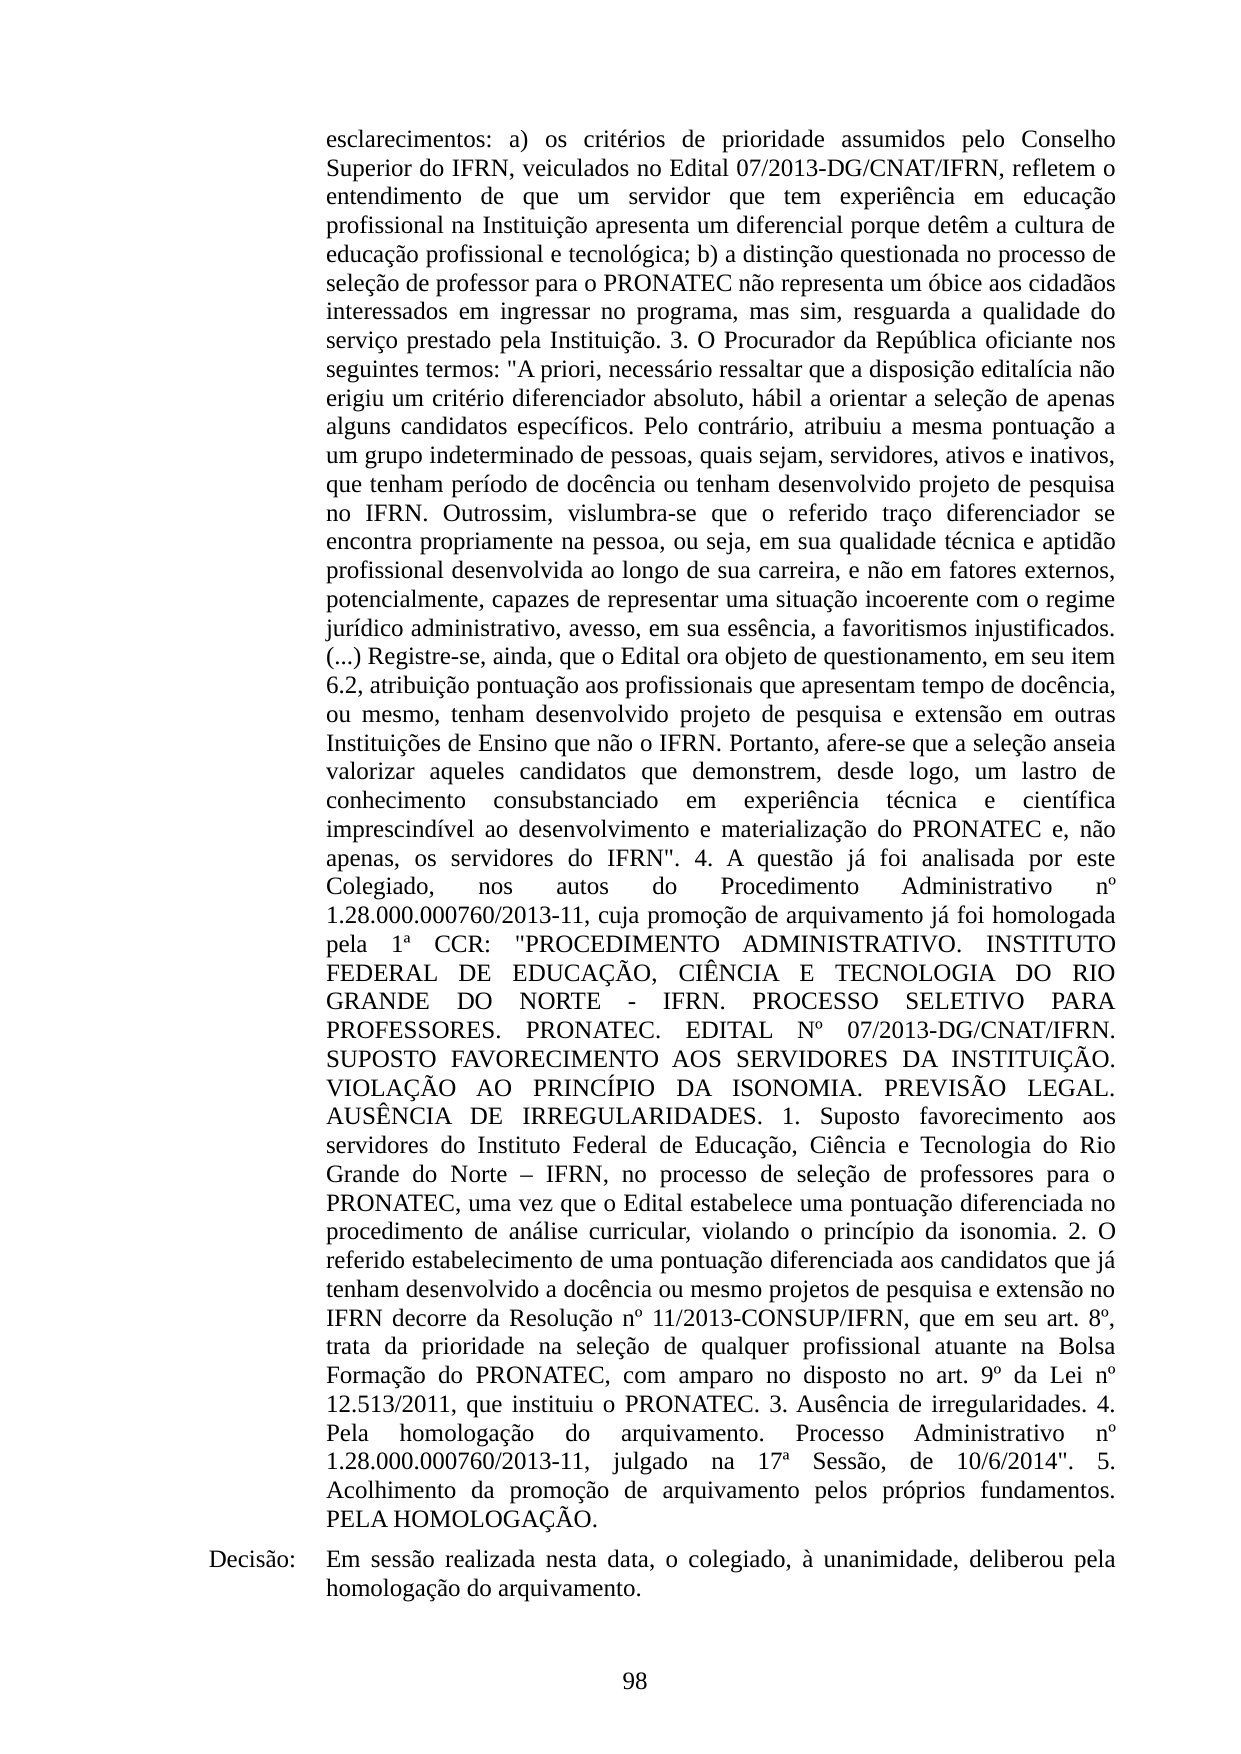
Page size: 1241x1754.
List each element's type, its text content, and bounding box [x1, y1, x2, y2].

table_cell Decisão: [203, 1538, 320, 1607]
table_cell [148, 118, 203, 1538]
table_cell esclarecimentos: a) os critérios de prioridade assumidos pelo Conselho Superior do IFRN, veiculados no Edital 07/2013-DG/CNAT/IFRN, refletem o entendimento de que um servidor que tem experiência em educação profissional na Instituição apresenta um diferencial porque detêm a cultura de educação profissional e tecnológica; b) a distinção questionada no processo de seleção de professor para o PRONATEC não representa um óbice aos cidadãos interessados em ingressar no programa, mas sim, resguarda a qualidade do serviço prestado pela Instituição. 3. O Procurador da República oficiante nos seguintes termos: "A priori, necessário ressaltar que a disposição editalícia não erigiu um critério diferenciador absoluto, hábil a orientar a seleção de apenas alguns candidatos específicos. Pelo contrário, atribuiu a mesma pontuação a um grupo indeterminado de pessoas, quais sejam, servidores, ativos e inativos, que tenham período de docência ou tenham desenvolvido projeto de pesquisa no IFRN. Outrossim, vislumbra-se que o referido traço diferenciador se encontra propriamente na pessoa, ou seja, em sua qualidade técnica e aptidão profissional desenvolvida ao longo de sua carreira, e não em fatores externos, potencialmente, capazes de representar uma situação incoerente com o regime jurídico administrativo, avesso, em sua essência, a favoritismos injustificados. (...) Registre-se, ainda, que o Edital ora objeto de questionamento, em seu item 6.2, atribuição pontuação aos profissionais que apresentam tempo de docência, ou mesmo, tenham desenvolvido projeto de pesquisa e extensão em outras Instituições de Ensino que não o IFRN. Portanto, afere-se que a seleção anseia valorizar aqueles candidatos que demonstrem, desde logo, um lastro de conhecimento consubstanciado em experiência técnica e científica imprescindível ao desenvolvimento e materialização do PRONATEC e, não apenas, os servidores do IFRN". 4. A questão já foi analisada por este Colegiado, nos autos do Procedimento Administrativo nº 1.28.000.000760/2013-11, cuja promoção de arquivamento já foi homologada pela 1ª CCR: "PROCEDIMENTO ADMINISTRATIVO. INSTITUTO FEDERAL DE EDUCAÇÃO, CIÊNCIA E TECNOLOGIA DO RIO GRANDE DO NORTE - IFRN. PROCESSO SELETIVO PARA PROFESSORES. PRONATEC. EDITAL Nº 07/2013-DG/CNAT/IFRN. SUPOSTO FAVORECIMENTO AOS SERVIDORES DA INSTITUIÇÃO. VIOLAÇÃO AO PRINCÍPIO DA ISONOMIA. PREVISÃO LEGAL. AUSÊNCIA DE IRREGULARIDADES. 1. Suposto favorecimento aos servidores do Instituto Federal de Educação, Ciência e Tecnologia do Rio Grande do Norte – IFRN, no processo de seleção de professores para o PRONATEC, uma vez que o Edital estabelece uma pontuação diferenciada no procedimento de análise curricular, violando o princípio da isonomia. 2. O referido estabelecimento de uma pontuação diferenciada aos candidatos que já tenham desenvolvido a docência ou mesmo projetos de pesquisa e extensão no IFRN decorre da Resolução nº 11/2013-CONSUP/IFRN, que em seu art. 8º, trata da prioridade na seleção de qualquer profissional atuante na Bolsa Formação do PRONATEC, com amparo no disposto no art. 9º da Lei nº 12.513/2011, que instituiu o PRONATEC. 3. Ausência de irregularidades. 4. Pela homologação do arquivamento. Processo Administrativo nº 1.28.000.000760/2013-11, julgado na 17ª Sessão, de 10/6/2014". 5. Acolhimento da promoção de arquivamento pelos próprios fundamentos. PELA HOMOLOGAÇÃO. [320, 118, 1122, 1538]
table_cell [203, 118, 320, 1538]
table_cell [148, 1538, 203, 1607]
table_cell Em sessão realizada nesta data, o colegiado, à unanimidade, deliberou pela homologação do arquivamento. [320, 1538, 1122, 1607]
